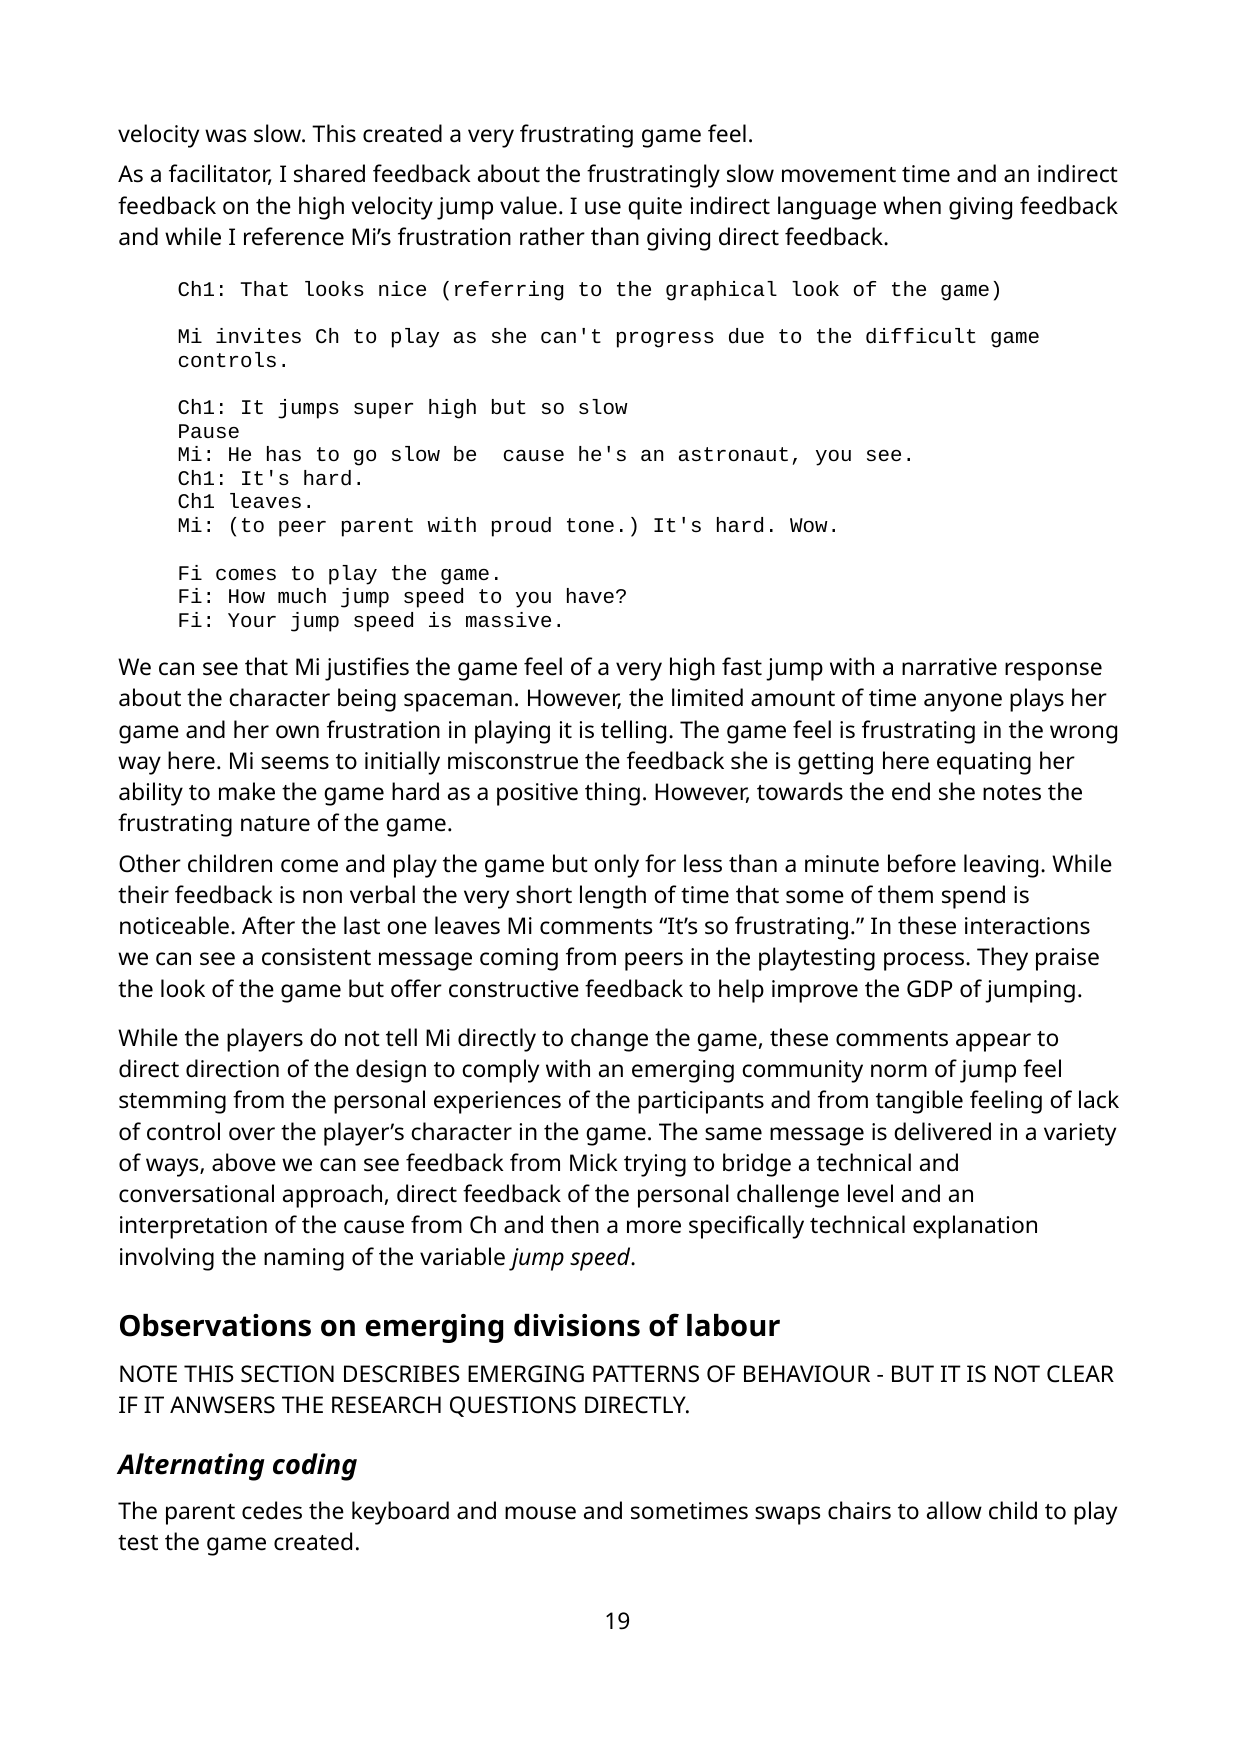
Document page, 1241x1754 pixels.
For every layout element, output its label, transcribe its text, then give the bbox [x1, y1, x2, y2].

text We can see that Mi justifies the game feel of a very high fast jump with a narrative response about the character being spaceman. However, the limited amount of time anyone plays her game and her own frustration in playing it is telling. The game feel is frustrating in the wrong way here. Mi seems to initially misconstrue the feedback she is getting here equating her ability to make the game hard as a positive thing. However, towards the end she notes the frustrating nature of the game. [118, 651, 1122, 839]
text Mi: He has to go slow be cause he's an astronaut, you see. [177, 444, 1122, 468]
text Mi invites Ch to play as she can't progress due to the difficult game controls. [177, 326, 1122, 373]
text Pause [177, 421, 1122, 444]
text Other children come and play the game but only for less than a minute before leaving. While their feedback is non verbal the very short length of time that some of them spend is noticeable. After the last one leaves Mi comments “It’s so frustrating.” In these interactions we can see a consistent message coming from peers in the playtesting process. They praise the look of the game but offer constructive feedback to help improve the GDP of jumping. [118, 848, 1122, 1004]
text NOTE THIS SECTION DESCRIBES EMERGING PATTERNS OF BEHAVIOUR - BUT IT IS NOT CLEAR IF IT ANWSERS THE RESEARCH QUESTIONS DIRECTLY. [118, 1358, 1122, 1420]
text Ch1 leaves. [177, 492, 1122, 515]
subtitle Alternating coding [118, 1445, 1122, 1482]
subtitle Observations on emerging divisions of labour [118, 1306, 1122, 1345]
text Fi comes to play the game. [177, 562, 1122, 586]
text Fi: How much jump speed to you have? [177, 586, 1122, 610]
text While the players do not tell Mi directly to change the game, these comments appear to direct direction of the design to comply with an emerging community norm of jump feel stemming from the personal experiences of the participants and from tangible feeling of lack of control over the player’s character in the game. The same message is delivered in a variety of ways, above we can see feedback from Mick trying to bridge a technical and conversational approach, direct feedback of the personal challenge level and an interpretation of the cause from Ch and then a more specifically technical explanation involving the naming of the variable jump speed. [118, 1022, 1122, 1272]
text Ch1: It's hard. [177, 468, 1122, 492]
text Fi: Your jump speed is massive. [177, 610, 1122, 633]
text Mi: (to peer parent with proud tone.) It's hard. Wow. [177, 515, 1122, 539]
text As a facilitator, I shared feedback about the frustratingly slow movement time and an indirect feedback on the high velocity jump value. I use quite indirect language when giving feedback and while I reference Mi’s frustration rather than giving direct feedback. [118, 158, 1122, 252]
text Ch1: It jumps super high but so slow [177, 397, 1122, 421]
text Ch1: That looks nice (referring to the graphical look of the game) [177, 279, 1122, 302]
text The parent cedes the keyboard and mouse and sometimes swaps chairs to allow child to play test the game created. [118, 1495, 1122, 1557]
text velocity was slow. This created a very frustrating game feel. [118, 118, 1122, 149]
